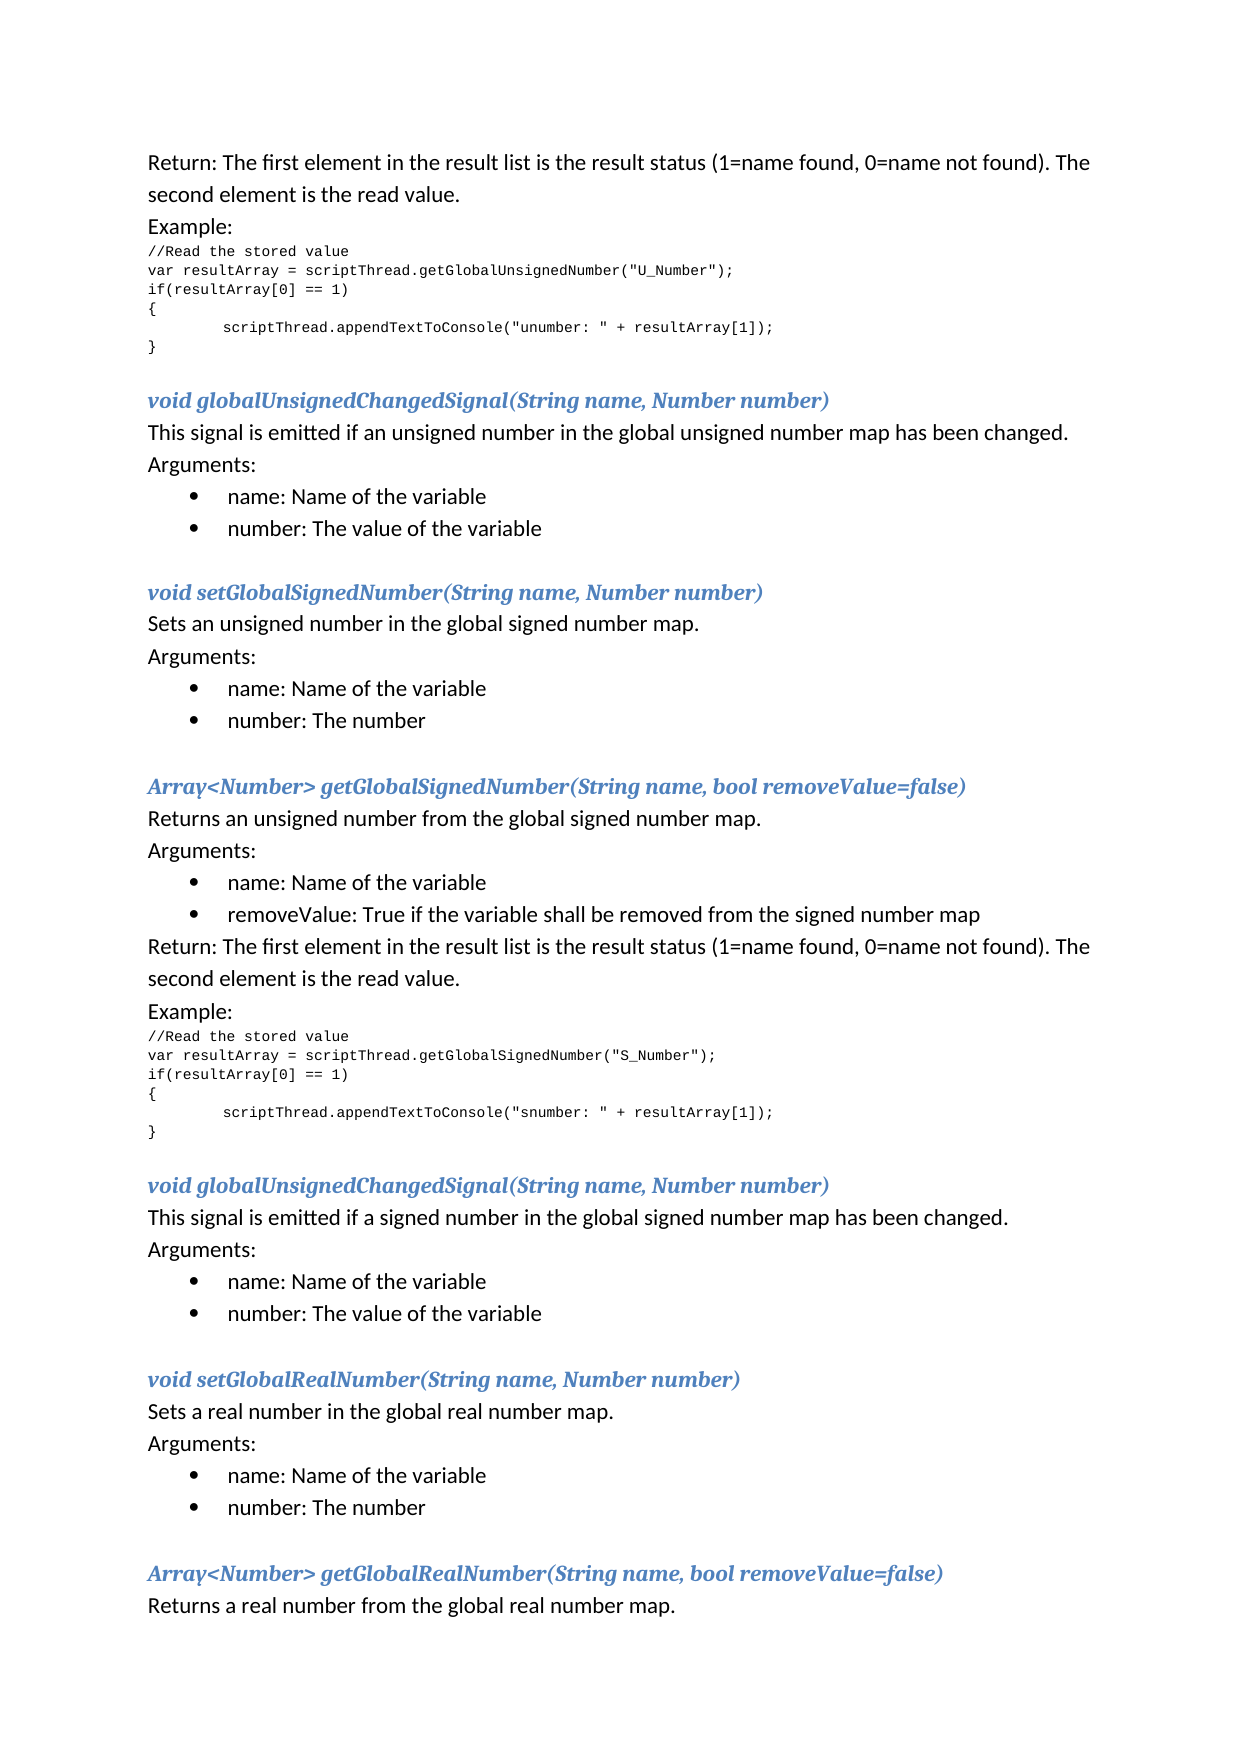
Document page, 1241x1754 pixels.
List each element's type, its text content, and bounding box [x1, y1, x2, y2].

list var resultArray = scriptThread.getGlobalUnsignedNumber("U_Number"); [148, 263, 1093, 280]
text Returns an unsigned number from the global signed number map. [148, 804, 1093, 832]
list name: Name of the variable [190, 482, 1093, 510]
subtitle void setGlobalRealNumber(String name, Number number) [148, 1367, 1093, 1393]
text Returns a real number from the global real number map. [148, 1591, 1093, 1619]
subtitle void setGlobalSignedNumber(String name, Number number) [148, 579, 1093, 606]
list number: The value of the variable [190, 1299, 1093, 1327]
text Sets an unsigned number in the global signed number map. [148, 609, 1093, 638]
list Return: The first element in the result list is the result status (1=name found, 0=name not found). The second element is the read value. [148, 148, 1093, 208]
text Arguments: [148, 450, 1093, 478]
list } [148, 339, 1093, 356]
subtitle Array<Number> getGlobalRealNumber(String name, bool removeValue=false) [148, 1561, 1093, 1587]
list var resultArray = scriptThread.getGlobalSignedNumber("S_Number"); [148, 1048, 1093, 1064]
list Return: The first element in the result list is the result status (1=name found, 0=name not found). The second element is the read value. [148, 932, 1093, 993]
list if(resultArray[0] == 1) [148, 1067, 1093, 1083]
subtitle void globalUnsignedChangedSignal(String name, Number number) [148, 1172, 1093, 1199]
list name: Name of the variable [190, 674, 1093, 702]
list number: The value of the variable [190, 514, 1093, 542]
list scriptThread.appendTextToConsole("snumber: " + resultArray[1]); [148, 1105, 1093, 1121]
list name: Name of the variable [190, 868, 1093, 896]
text Arguments: [148, 1429, 1093, 1457]
list //Read the stored value [148, 1029, 1093, 1046]
list number: The number [190, 1493, 1093, 1521]
list //Read the stored value [148, 244, 1093, 261]
text Arguments: [148, 836, 1093, 864]
text Arguments: [148, 642, 1093, 670]
text This signal is emitted if an unsigned number in the global unsigned number map has been changed. [148, 418, 1093, 446]
subtitle void globalUnsignedChangedSignal(String name, Number number) [148, 388, 1093, 414]
list scriptThread.appendTextToConsole("unumber: " + resultArray[1]); [148, 320, 1093, 337]
list Example: [148, 212, 1093, 240]
list { [148, 301, 1093, 318]
list Example: [148, 997, 1093, 1025]
text This signal is emitted if a signed number in the global signed number map has been changed. [148, 1203, 1093, 1231]
list name: Name of the variable [190, 1461, 1093, 1489]
text Arguments: [148, 1235, 1093, 1263]
list name: Name of the variable [190, 1267, 1093, 1295]
text Sets a real number in the global real number map. [148, 1397, 1093, 1425]
list } [148, 1124, 1093, 1140]
list if(resultArray[0] == 1) [148, 282, 1093, 299]
subtitle Array<Number> getGlobalSignedNumber(String name, bool removeValue=false) [148, 773, 1093, 800]
list { [148, 1086, 1093, 1102]
list removeValue: True if the variable shall be removed from the signed number map [190, 900, 1093, 928]
list number: The number [190, 706, 1093, 734]
